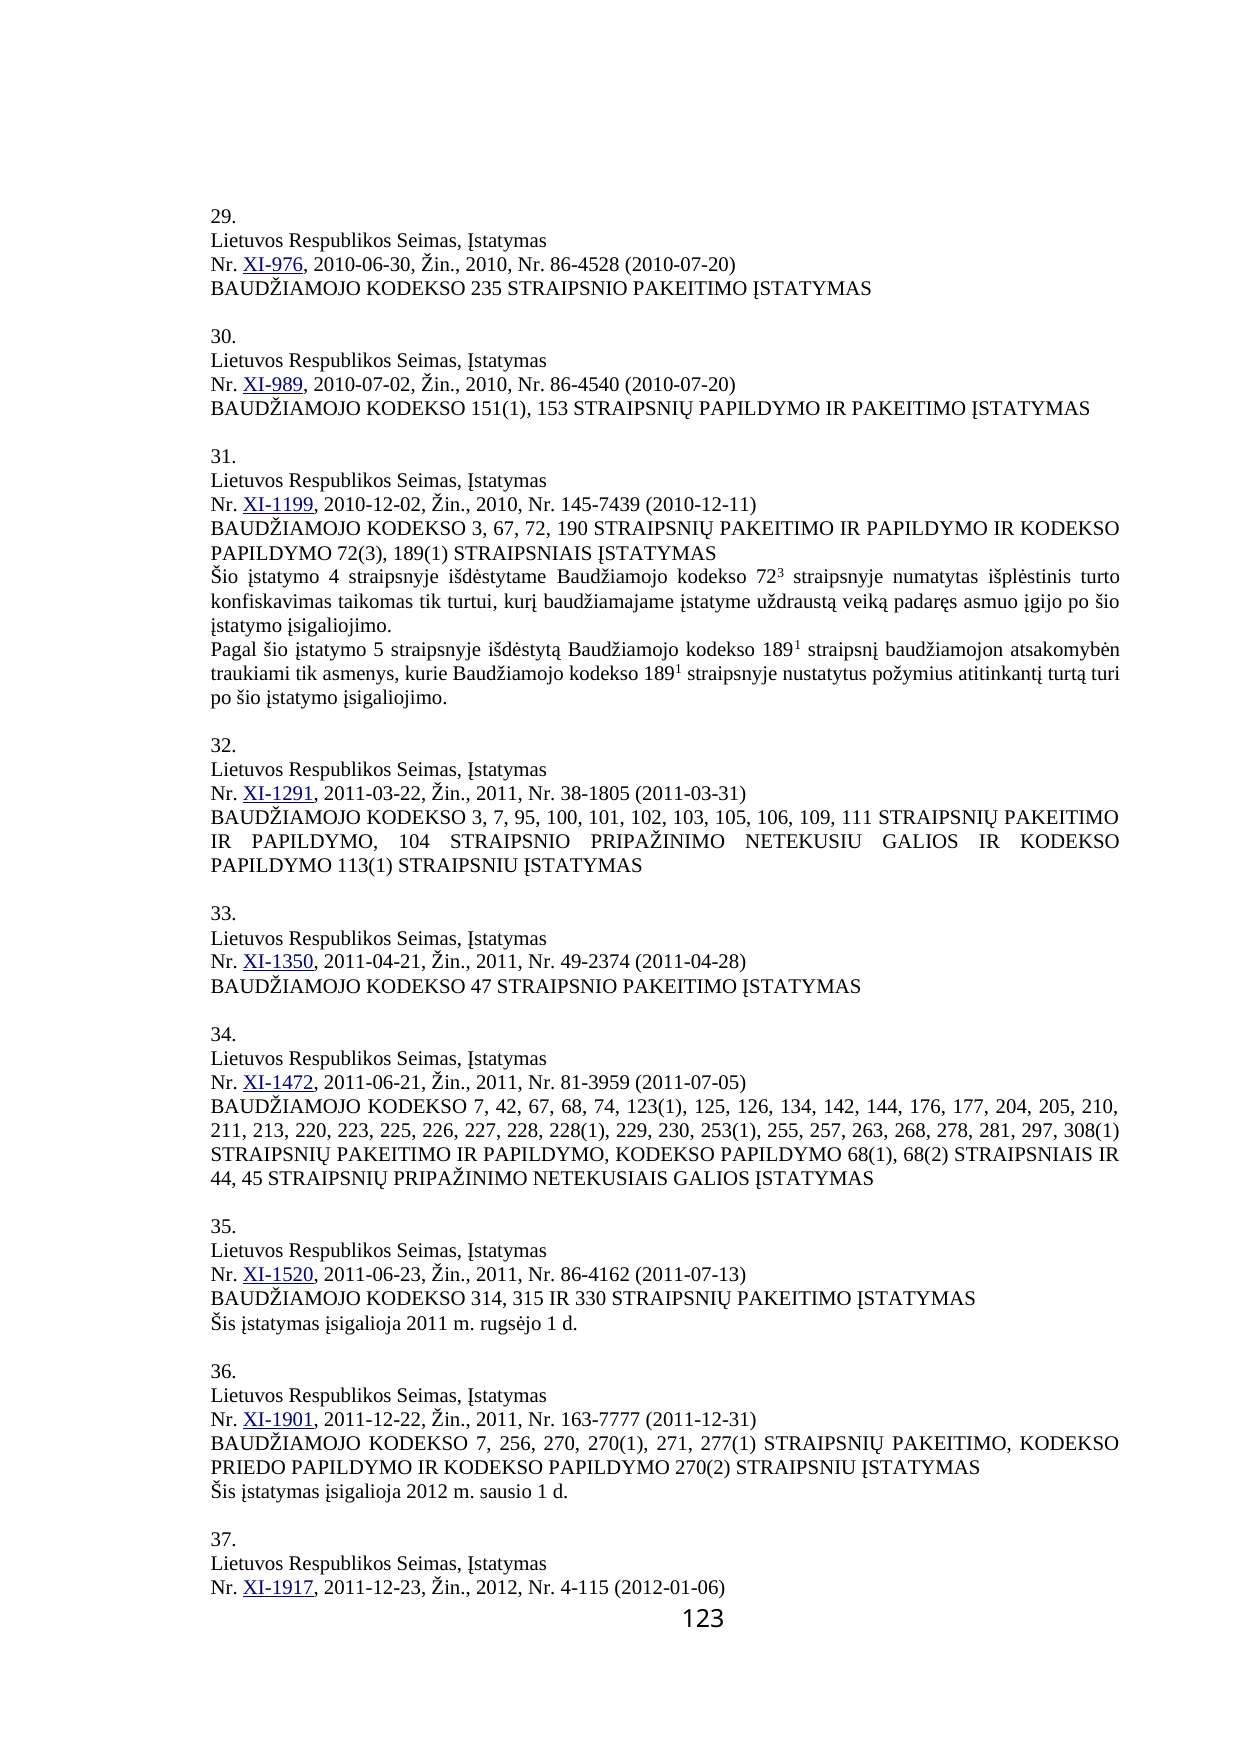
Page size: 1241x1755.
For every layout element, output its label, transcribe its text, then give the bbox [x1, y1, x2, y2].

text Lietuvos Respublikos Seimas, Įstatymas [210, 1046, 1120, 1070]
text BAUDŽIAMOJO KODEKSO 47 STRAIPSNIO PAKEITIMO ĮSTATYMAS [210, 973, 1120, 998]
text Lietuvos Respublikos Seimas, Įstatymas [210, 228, 1120, 252]
text Šio įstatymo 4 straipsnyje išdėstytame Baudžiamojo kodekso 723 straipsnyje numatytas išplėstinis turto konfiskavimas taikomas tik turtui, kurį baudžiamajame įstatyme uždraustą veiką padaręs asmuo įgijo po šio įstatymo įsigaliojimo. [210, 564, 1120, 637]
text 30. [210, 324, 1120, 348]
text BAUDŽIAMOJO KODEKSO 7, 42, 67, 68, 74, 123(1), 125, 126, 134, 142, 144, 176, 177, 204, 205, 210, 211, 213, 220, 223, 225, 226, 227, 228, 228(1), 229, 230, 253(1), 255, 257, 263, 268, 278, 281, 297, 308(1) STRAIPSNIŲ PAKEITIMO IR PAPILDYMO, KODEKSO PAPILDYMO 68(1), 68(2) STRAIPSNIAIS IR 44, 45 STRAIPSNIŲ PRIPAŽINIMO NETEKUSIAIS GALIOS ĮSTATYMAS [210, 1094, 1120, 1190]
text BAUDŽIAMOJO KODEKSO 314, 315 IR 330 STRAIPSNIŲ PAKEITIMO ĮSTATYMAS [210, 1286, 1120, 1310]
text Lietuvos Respublikos Seimas, Įstatymas [210, 1238, 1120, 1262]
text BAUDŽIAMOJO KODEKSO 151(1), 153 STRAIPSNIŲ PAPILDYMO IR PAKEITIMO ĮSTATYMAS [210, 396, 1120, 420]
text Lietuvos Respublikos Seimas, Įstatymas [210, 1383, 1120, 1407]
text Nr. XI-1472, 2011-06-21, Žin., 2011, Nr. 81-3959 (2011-07-05) [210, 1070, 1120, 1094]
text BAUDŽIAMOJO KODEKSO 7, 256, 270, 270(1), 271, 277(1) STRAIPSNIŲ PAKEITIMO, KODEKSO PRIEDO PAPILDYMO IR KODEKSO PAPILDYMO 270(2) STRAIPSNIU ĮSTATYMAS [210, 1431, 1120, 1479]
text 36. [210, 1358, 1120, 1383]
text Lietuvos Respublikos Seimas, Įstatymas [210, 757, 1120, 781]
text 33. [210, 901, 1120, 925]
text Šis įstatymas įsigalioja 2011 m. rugsėjo 1 d. [210, 1310, 1120, 1334]
text 32. [210, 733, 1120, 757]
text Lietuvos Respublikos Seimas, Įstatymas [210, 1551, 1120, 1575]
text Lietuvos Respublikos Seimas, Įstatymas [210, 925, 1120, 949]
text 29. [210, 203, 1120, 228]
text 31. [210, 444, 1120, 468]
text BAUDŽIAMOJO KODEKSO 235 STRAIPSNIO PAKEITIMO ĮSTATYMAS [210, 276, 1120, 300]
text Nr. XI-1901, 2011-12-22, Žin., 2011, Nr. 163-7777 (2011-12-31) [210, 1407, 1120, 1431]
text Nr. XI-989, 2010-07-02, Žin., 2010, Nr. 86-4540 (2010-07-20) [210, 372, 1120, 396]
text Pagal šio įstatymo 5 straipsnyje išdėstytą Baudžiamojo kodekso 1891 straipsnį baudžiamojon atsakomybėn traukiami tik asmenys, kurie Baudžiamojo kodekso 1891 straipsnyje nustatytus požymius atitinkantį turtą turi po šio įstatymo įsigaliojimo. [210, 637, 1120, 709]
text 34. [210, 1022, 1120, 1046]
text BAUDŽIAMOJO KODEKSO 3, 7, 95, 100, 101, 102, 103, 105, 106, 109, 111 STRAIPSNIŲ PAKEITIMO IR PAPILDYMO, 104 STRAIPSNIO PRIPAŽINIMO NETEKUSIU GALIOS IR KODEKSO PAPILDYMO 113(1) STRAIPSNIU ĮSTATYMAS [210, 805, 1120, 877]
text Nr. XI-1350, 2011-04-21, Žin., 2011, Nr. 49-2374 (2011-04-28) [210, 949, 1120, 973]
text BAUDŽIAMOJO KODEKSO 3, 67, 72, 190 STRAIPSNIŲ PAKEITIMO IR PAPILDYMO IR KODEKSO PAPILDYMO 72(3), 189(1) STRAIPSNIAIS ĮSTATYMAS [210, 516, 1120, 564]
text Nr. XI-1199, 2010-12-02, Žin., 2010, Nr. 145-7439 (2010-12-11) [210, 492, 1120, 516]
text Nr. XI-1520, 2011-06-23, Žin., 2011, Nr. 86-4162 (2011-07-13) [210, 1262, 1120, 1286]
text Nr. XI-1291, 2011-03-22, Žin., 2011, Nr. 38-1805 (2011-03-31) [210, 781, 1120, 805]
text 35. [210, 1214, 1120, 1238]
text 37. [210, 1527, 1120, 1551]
text Nr. XI-1917, 2011-12-23, Žin., 2012, Nr. 4-115 (2012-01-06) [210, 1575, 1120, 1599]
text Nr. XI-976, 2010-06-30, Žin., 2010, Nr. 86-4528 (2010-07-20) [210, 252, 1120, 276]
text Lietuvos Respublikos Seimas, Įstatymas [210, 468, 1120, 492]
text Lietuvos Respublikos Seimas, Įstatymas [210, 348, 1120, 372]
text Šis įstatymas įsigalioja 2012 m. sausio 1 d. [210, 1479, 1120, 1503]
